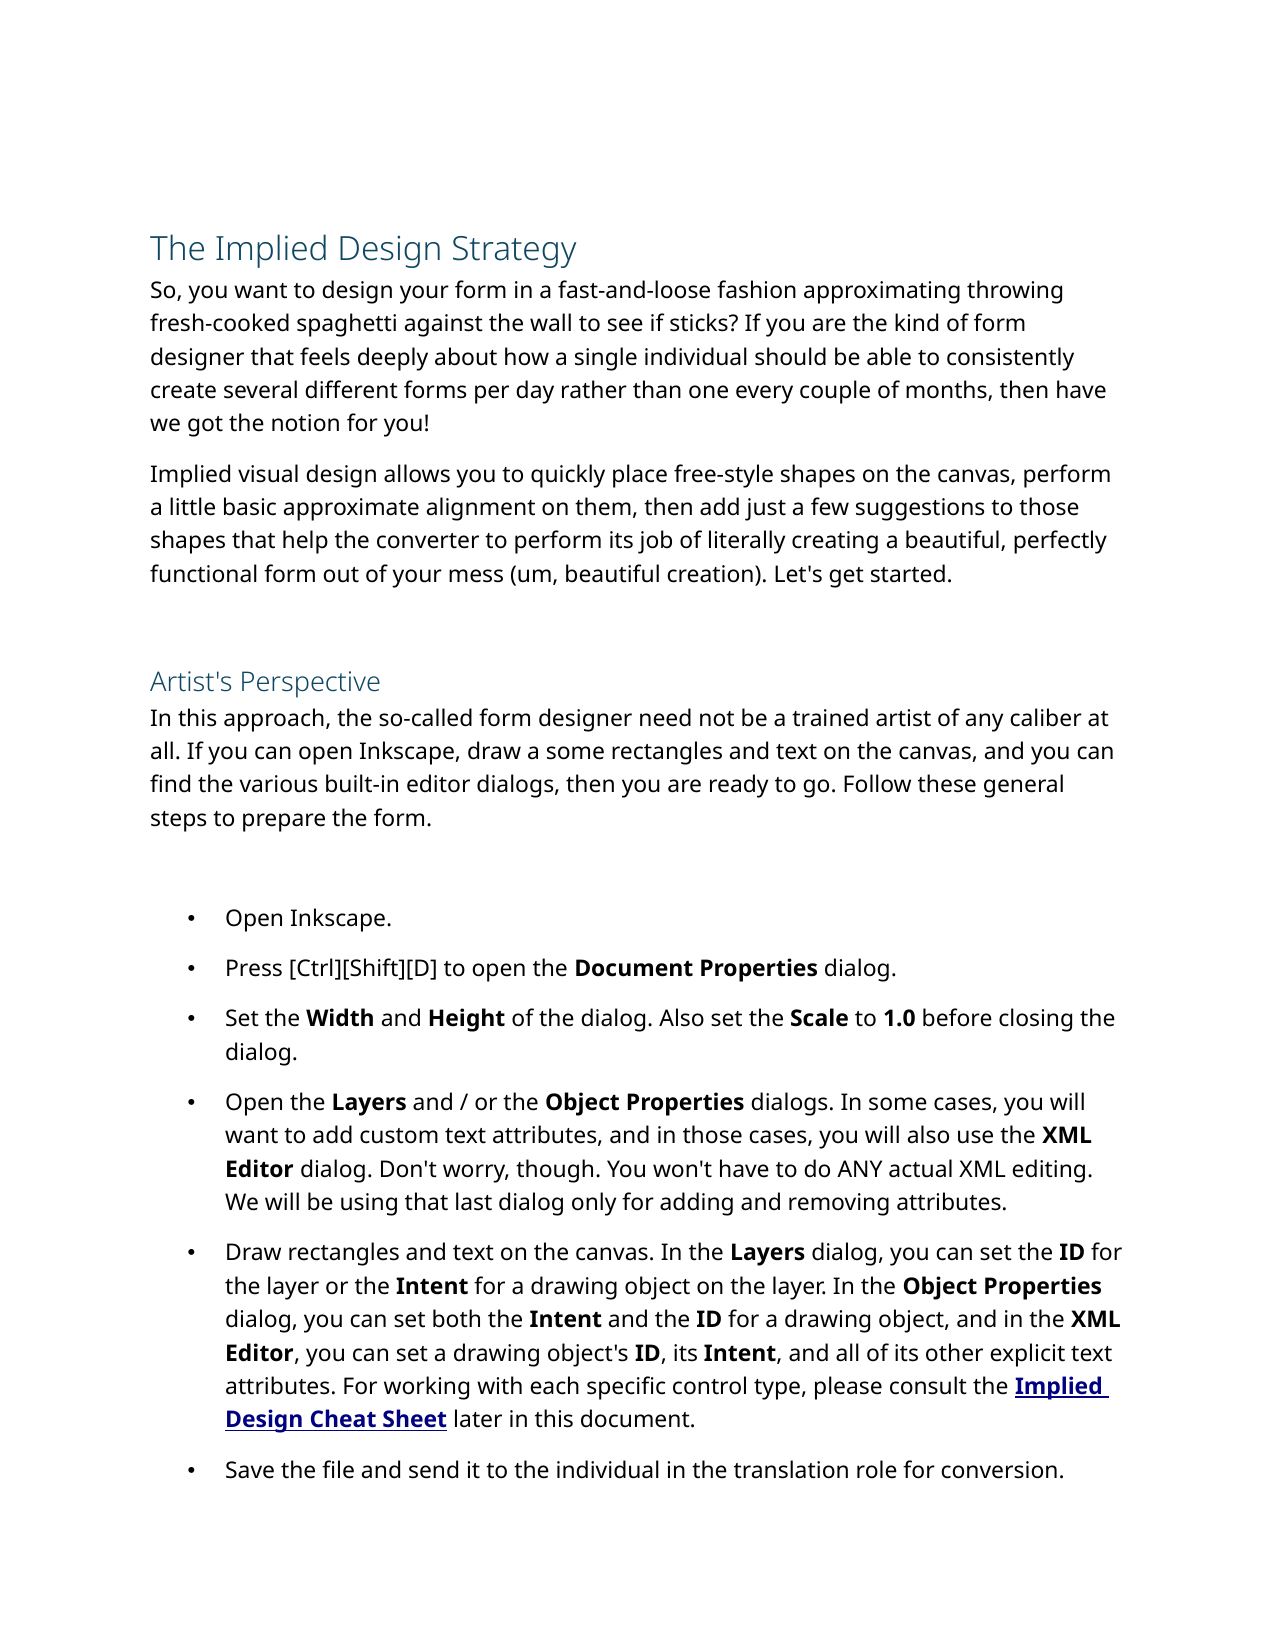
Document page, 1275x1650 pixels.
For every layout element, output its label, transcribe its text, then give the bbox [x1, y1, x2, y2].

list Draw rectangles and text on the canvas. In the Layers dialog, you can set the ID for the layer or the Intent for a drawing object on the layer. In the Object Properties dialog, you can set both the Intent and the ID for a drawing object, and in the XML Editor, you can set a drawing object's ID, its Intent, and all of its other explicit text attributes. For working with each specific control type, please consult the Implied Design Cheat Sheet later in this document. [187, 1236, 1125, 1435]
subtitle Artist's Perspective [150, 662, 1125, 699]
text Implied visual design allows you to quickly place free-style shapes on the canvas, perform a little basic approximate alignment on them, then add just a few suggestions to those shapes that help the converter to perform its job of literally creating a beautiful, perfectly functional form out of your mess (um, beautiful creation). Let's get started. [150, 457, 1125, 589]
list Save the file and send it to the individual in the translation role for conversion. [187, 1453, 1125, 1485]
list Press [Ctrl][Shift][D] to open the Document Properties dialog. [187, 952, 1125, 983]
subtitle The Implied Design Strategy [150, 225, 1125, 271]
list Set the Width and Height of the dialog. Also set the Scale to 1.0 before closing the dialog. [187, 1002, 1125, 1067]
text So, you want to design your form in a fast-and-loose fashion approximating throwing fresh-cooked spaghetti against the wall to see if sticks? If you are the kind of form designer that feels deeply about how a single individual should be able to consistently create several different forms per day rather than one every couple of months, then have we got the notion for you! [150, 274, 1125, 439]
text In this approach, the so-called form designer need not be a trained artist of any caliber at all. If you can open Inkscape, draw a some rectangles and text on the canvas, and you can find the various built-in editor dialogs, then you are ready to go. Follow these general steps to prepare the form. [150, 702, 1125, 833]
list Open the Layers and / or the Object Properties dialogs. In some cases, you will want to add custom text attributes, and in those cases, you will also use the XML Editor dialog. Don't worry, though. You won't have to do ANY actual XML editing. We will be using that last dialog only for adding and removing attributes. [187, 1086, 1125, 1217]
list Open Inkscape. [187, 902, 1125, 933]
